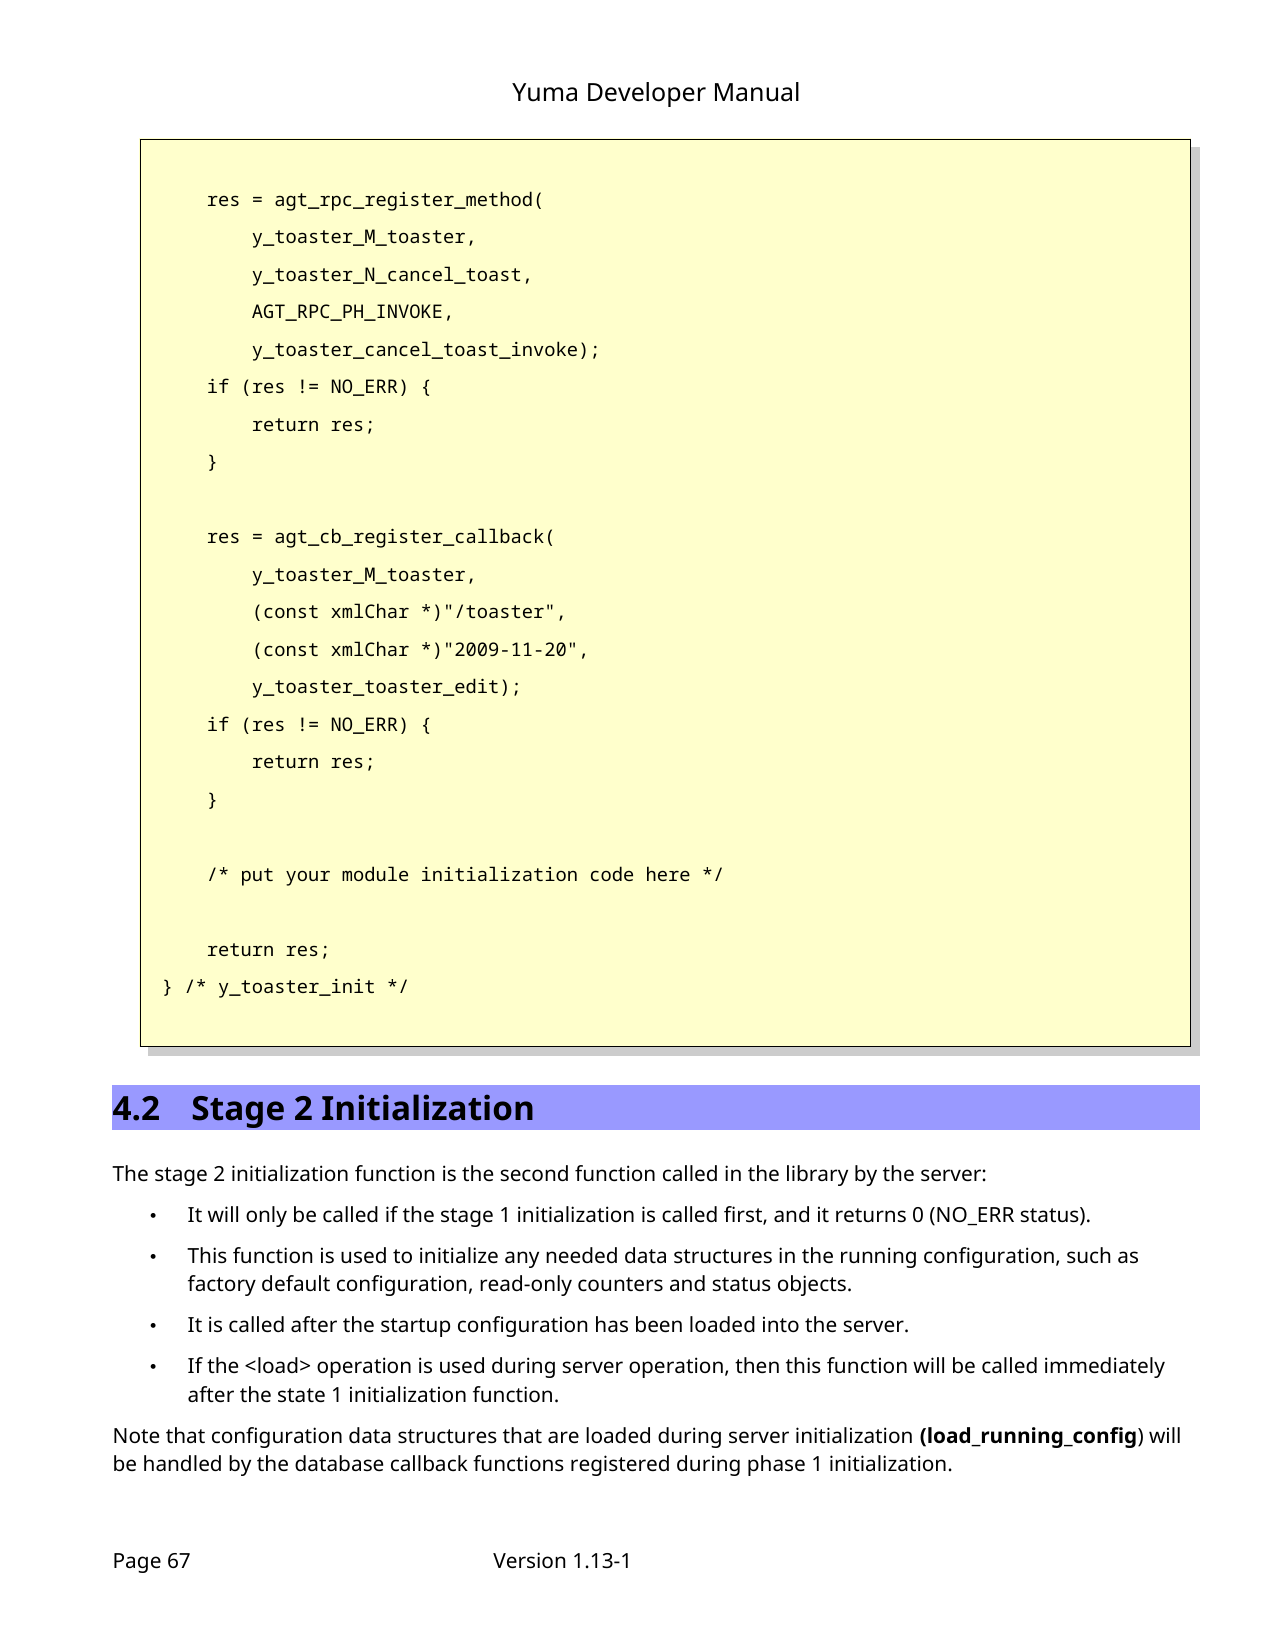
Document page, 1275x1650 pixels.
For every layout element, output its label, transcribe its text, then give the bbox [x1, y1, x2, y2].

text res = agt_rpc_register_method( [141, 176, 1190, 212]
text Note that configuration data structures that are loaded during server initialization (load_running_config) will be handled by the database callback functions registered during phase 1 initialization. [112, 1421, 1200, 1478]
subtitle Stage 2 Initialization [112, 1085, 1200, 1130]
text if (res != NO_ERR) { [141, 701, 1190, 737]
text /* put your module initialization code here */ [141, 851, 1190, 887]
text (const xmlChar *)"2009-11-20", [141, 626, 1190, 662]
text return res; [141, 738, 1190, 774]
list This function is used to initialize any needed data structures in the running configuration, such as factory default configuration, read-only counters and status objects. [150, 1241, 1200, 1298]
text y_toaster_toaster_edit); [141, 663, 1190, 699]
text AGT_RPC_PH_INVOKE, [141, 288, 1190, 324]
list It will only be called if the stage 1 initialization is called first, and it returns 0 (NO_ERR status). [150, 1200, 1200, 1229]
text } [141, 438, 1190, 474]
list If the <load> operation is used during server operation, then this function will be called immediately after the state 1 initialization function. [150, 1351, 1200, 1408]
text return res; [141, 926, 1190, 962]
text } [141, 776, 1190, 812]
text y_toaster_M_toaster, [141, 551, 1190, 587]
text (const xmlChar *)"/toaster", [141, 588, 1190, 624]
text y_toaster_cancel_toast_invoke); [141, 326, 1190, 362]
list It is called after the startup configuration has been loaded into the server. [150, 1311, 1200, 1339]
text y_toaster_M_toaster, [141, 213, 1190, 249]
text res = agt_cb_register_callback( [141, 513, 1190, 549]
text The stage 2 initialization function is the second function called in the library by the server: [112, 1159, 1200, 1188]
text if (res != NO_ERR) { [141, 363, 1190, 399]
text } /* y_toaster_init */ [141, 963, 1190, 999]
text return res; [141, 401, 1190, 437]
text y_toaster_N_cancel_toast, [141, 251, 1190, 287]
